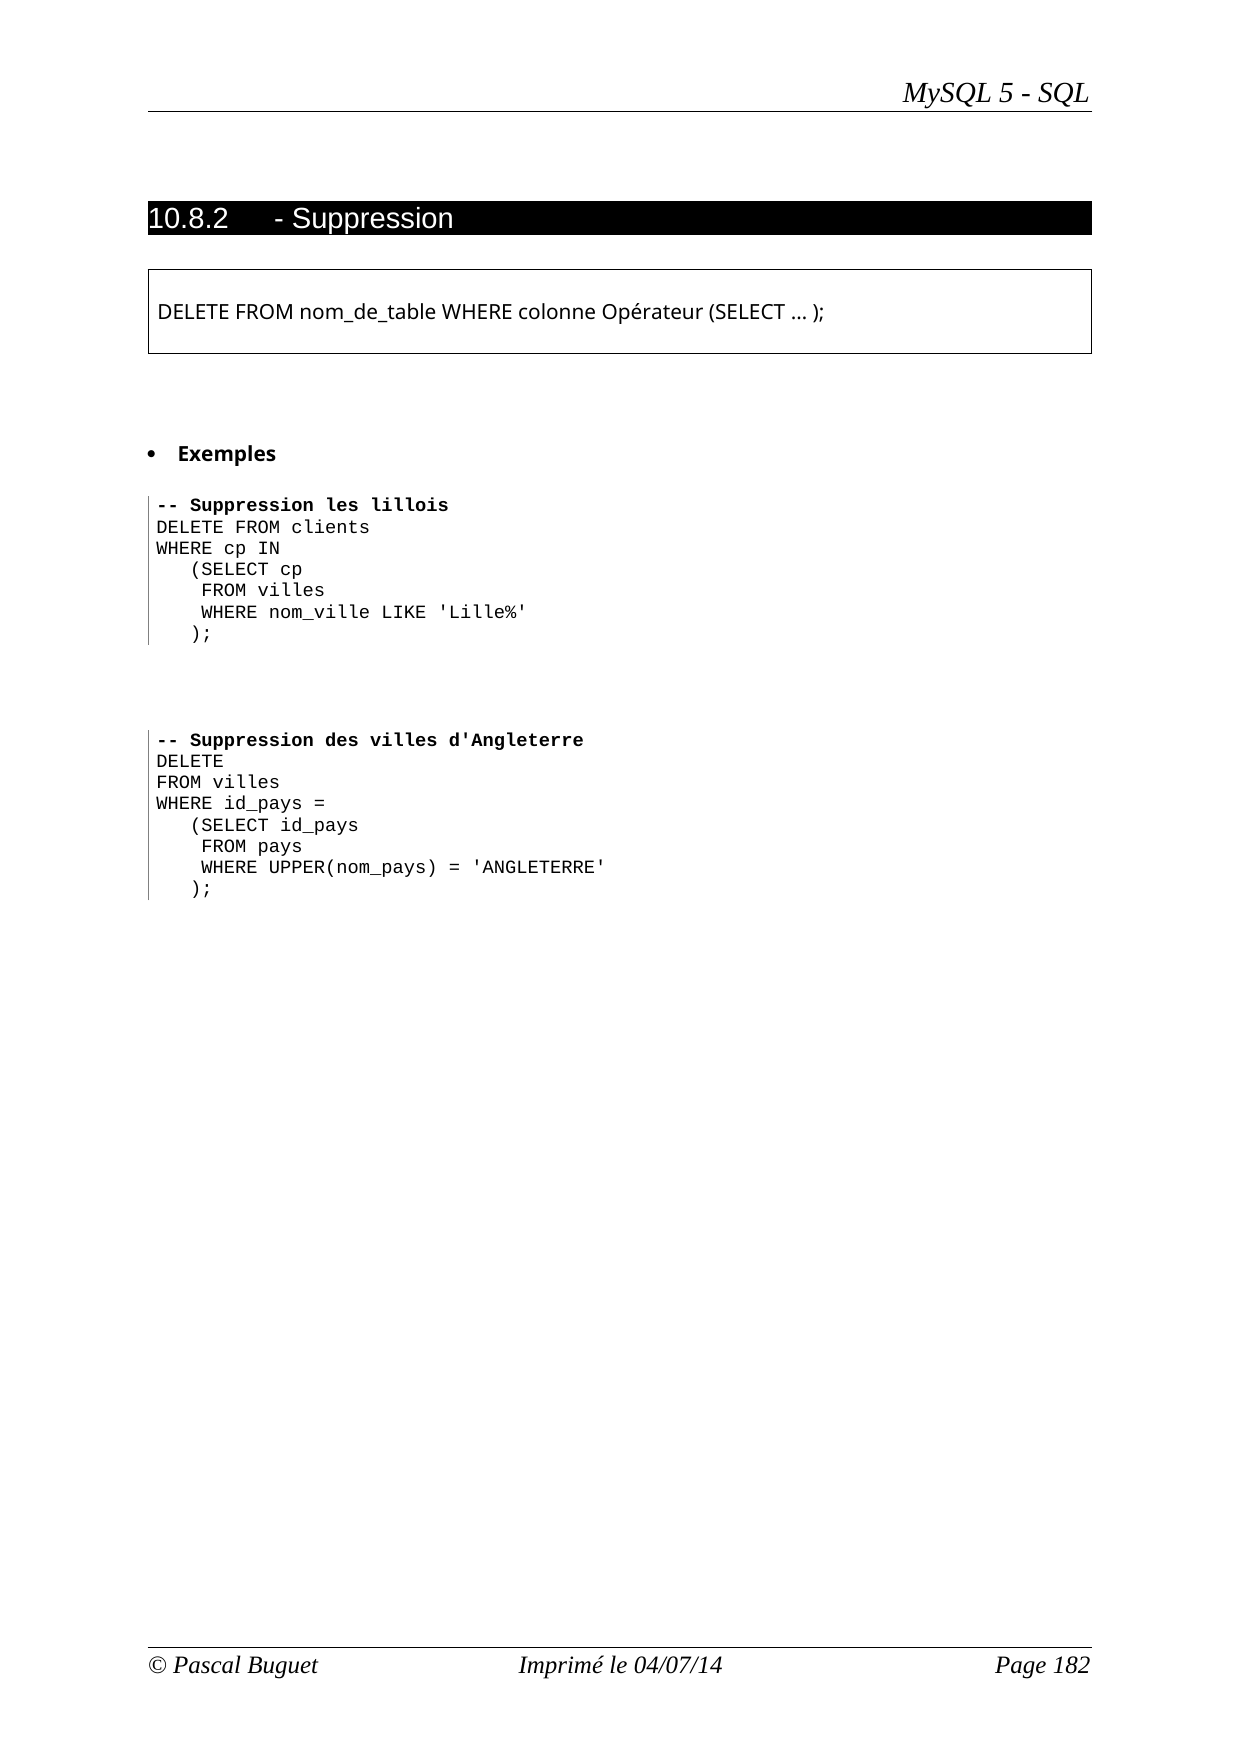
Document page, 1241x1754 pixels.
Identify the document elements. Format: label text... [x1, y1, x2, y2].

text DELETE [149, 752, 1092, 773]
text FROM villes [149, 773, 1092, 794]
text -- Suppression des villes d'Angleterre [149, 730, 1092, 752]
text WHERE id_pays = [149, 794, 1092, 815]
text ); [149, 624, 1092, 645]
list Exemples [148, 439, 1063, 468]
text FROM pays [149, 837, 1092, 858]
text WHERE cp IN [149, 539, 1092, 560]
text (SELECT id_pays [149, 815, 1092, 837]
text -- Suppression les lillois [149, 496, 1092, 517]
text ); [149, 879, 1092, 900]
text DELETE FROM nom_de_table WHERE colonne Opérateur (SELECT … ); [149, 270, 1091, 353]
text (SELECT cp [149, 560, 1092, 581]
text WHERE nom_ville LIKE 'Lille%' [149, 602, 1092, 624]
text DELETE FROM clients [149, 517, 1092, 539]
text WHERE UPPER(nom_pays) = 'ANGLETERRE' [149, 858, 1092, 879]
subtitle - Suppression [148, 201, 1092, 235]
text FROM villes [149, 581, 1092, 602]
